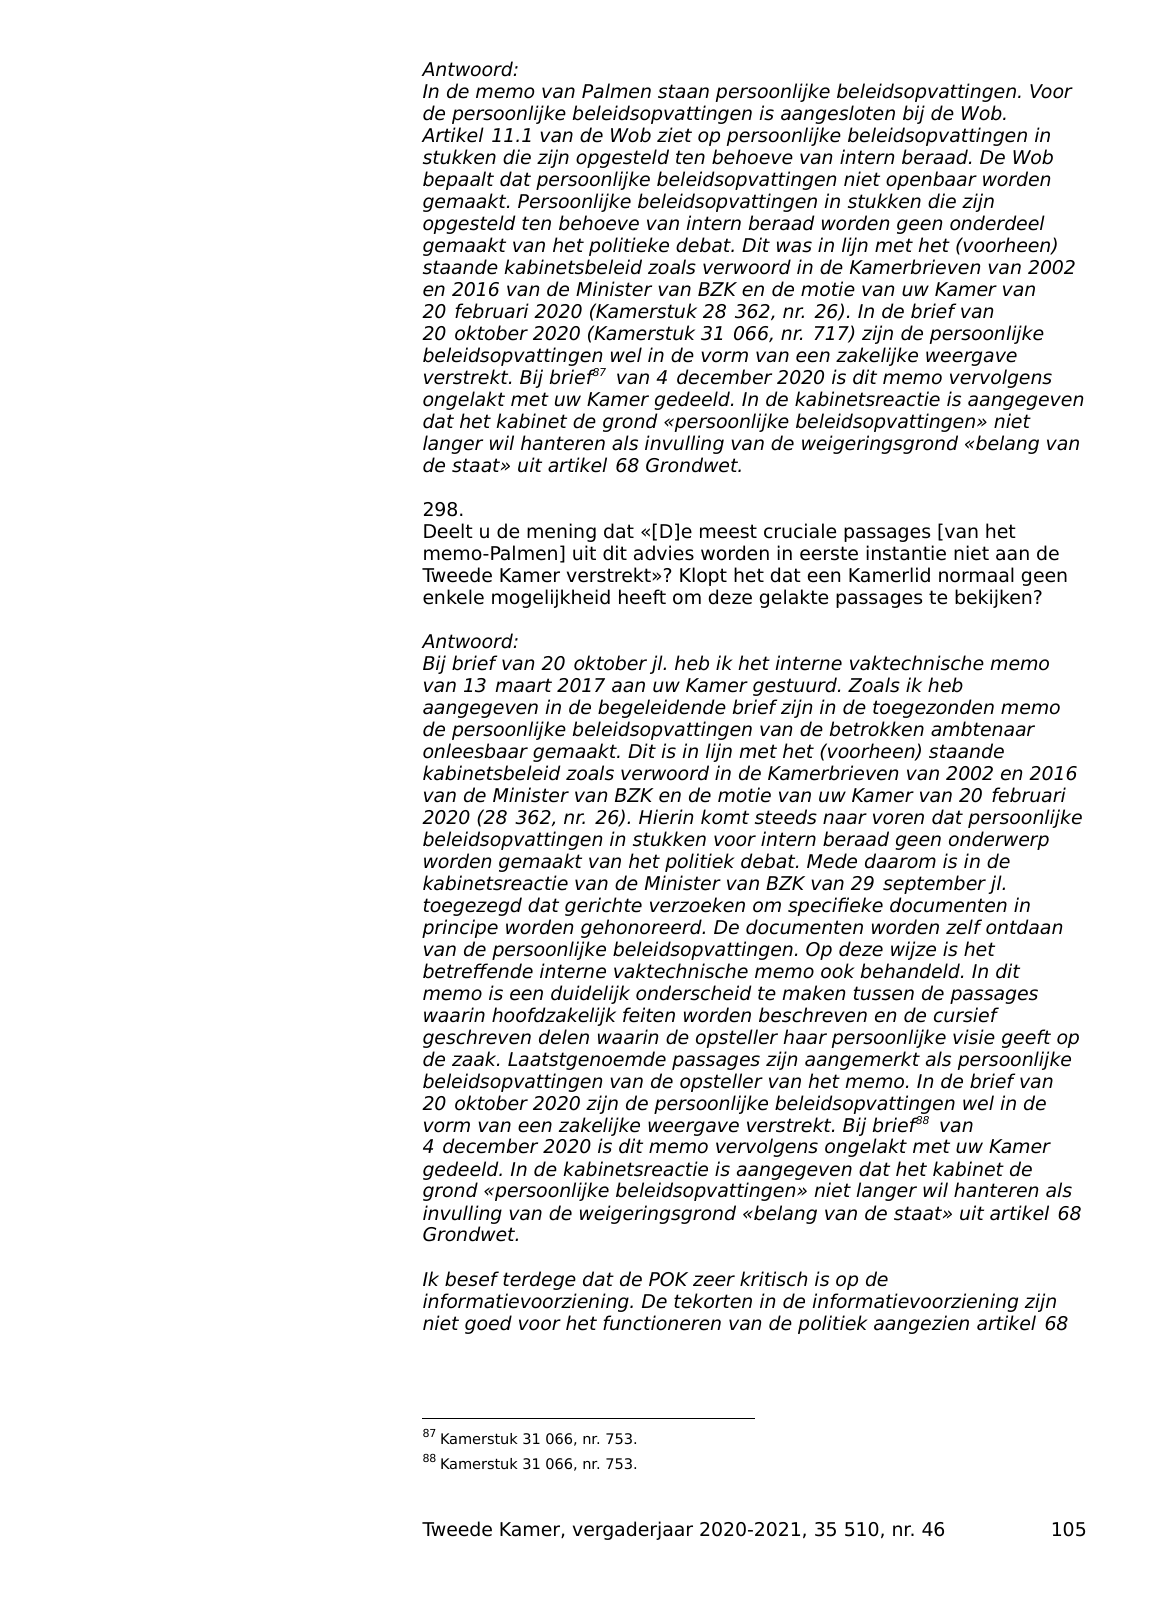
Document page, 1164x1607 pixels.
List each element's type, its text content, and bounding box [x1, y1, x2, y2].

text 298. [422, 499, 1087, 521]
text Ik besef terdege dat de POK zeer kritisch is op de informatievoorziening. De tekorten in de informatievoorziening zijn niet goed voor het functioneren van de politiek aangezien artikel 68 [422, 1268, 1087, 1334]
text Antwoord: [422, 631, 1087, 653]
text Deelt u de mening dat «[D]e meest cruciale passages [van het memo-Palmen] uit dit advies worden in eerste instantie niet aan de Tweede Kamer verstrekt»? Klopt het dat een Kamerlid normaal geen enkele mogelijkheid heeft om deze gelakte passages te bekijken? [422, 521, 1087, 609]
text Kamerstuk 31 066, nr. 753. [422, 1427, 1087, 1449]
text Kamerstuk 31 066, nr. 753. [422, 1452, 1087, 1474]
text In de memo van Palmen staan persoonlijke beleidsopvattingen. Voor de persoonlijke beleidsopvattingen is aangesloten bij de Wob. Artikel 11.1 van de Wob ziet op persoonlijke beleidsopvattingen in stukken die zijn opgesteld ten behoeve van intern beraad. De Wob bepaalt dat persoonlijke beleidsopvattingen niet openbaar worden gemaakt. Persoonlijke beleidsopvattingen in stukken die zijn opgesteld ten behoeve van intern beraad worden geen onderdeel gemaakt van het politieke debat. Dit was in lijn met het (voorheen) staande kabinetsbeleid zoals verwoord in de Kamerbrieven van 2002 en 2016 van de Minister van BZK en de motie van uw Kamer van 20 februari 2020 (Kamerstuk 28 362, nr. 26). In de brief van 20 oktober 2020 (Kamerstuk 31 066, nr. 717) zijn de persoonlijke beleidsopvattingen wel in de vorm van een zakelijke weergave verstrekt. Bij brief van 4 december 2020 is dit memo vervolgens ongelakt met uw Kamer gedeeld. In de kabinetsreactie is aangegeven dat het kabinet de grond «persoonlijke beleidsopvattingen» niet langer wil hanteren als invulling van de weigeringsgrond «belang van de staat» uit artikel 68 Grondwet. [422, 81, 1087, 477]
text Bij brief van 20 oktober jl. heb ik het interne vaktechnische memo van 13 maart 2017 aan uw Kamer gestuurd. Zoals ik heb aangegeven in de begeleidende brief zijn in de toegezonden memo de persoonlijke beleidsopvattingen van de betrokken ambtenaar onleesbaar gemaakt. Dit is in lijn met het (voorheen) staande kabinetsbeleid zoals verwoord in de Kamerbrieven van 2002 en 2016 van de Minister van BZK en de motie van uw Kamer van 20 februari 2020 (28 362, nr. 26). Hierin komt steeds naar voren dat persoonlijke beleidsopvattingen in stukken voor intern beraad geen onderwerp worden gemaakt van het politiek debat. Mede daarom is in de kabinetsreactie van de Minister van BZK van 29 september jl. toegezegd dat gerichte verzoeken om specifieke documenten in principe worden gehonoreerd. De documenten worden zelf ontdaan van de persoonlijke beleidsopvattingen. Op deze wijze is het betreffende interne vaktechnische memo ook behandeld. In dit memo is een duidelijk onderscheid te maken tussen de passages waarin hoofdzakelijk feiten worden beschreven en de cursief geschreven delen waarin de opsteller haar persoonlijke visie geeft op de zaak. Laatstgenoemde passages zijn aangemerkt als persoonlijke beleidsopvattingen van de opsteller van het memo. In de brief van 20 oktober 2020 zijn de persoonlijke beleidsopvattingen wel in de vorm van een zakelijke weergave verstrekt. Bij brief van 4 december 2020 is dit memo vervolgens ongelakt met uw Kamer gedeeld. In de kabinetsreactie is aangegeven dat het kabinet de grond «persoonlijke beleidsopvattingen» niet langer wil hanteren als invulling van de weigeringsgrond «belang van de staat» uit artikel 68 Grondwet. [422, 653, 1087, 1246]
text Antwoord: [422, 59, 1087, 81]
